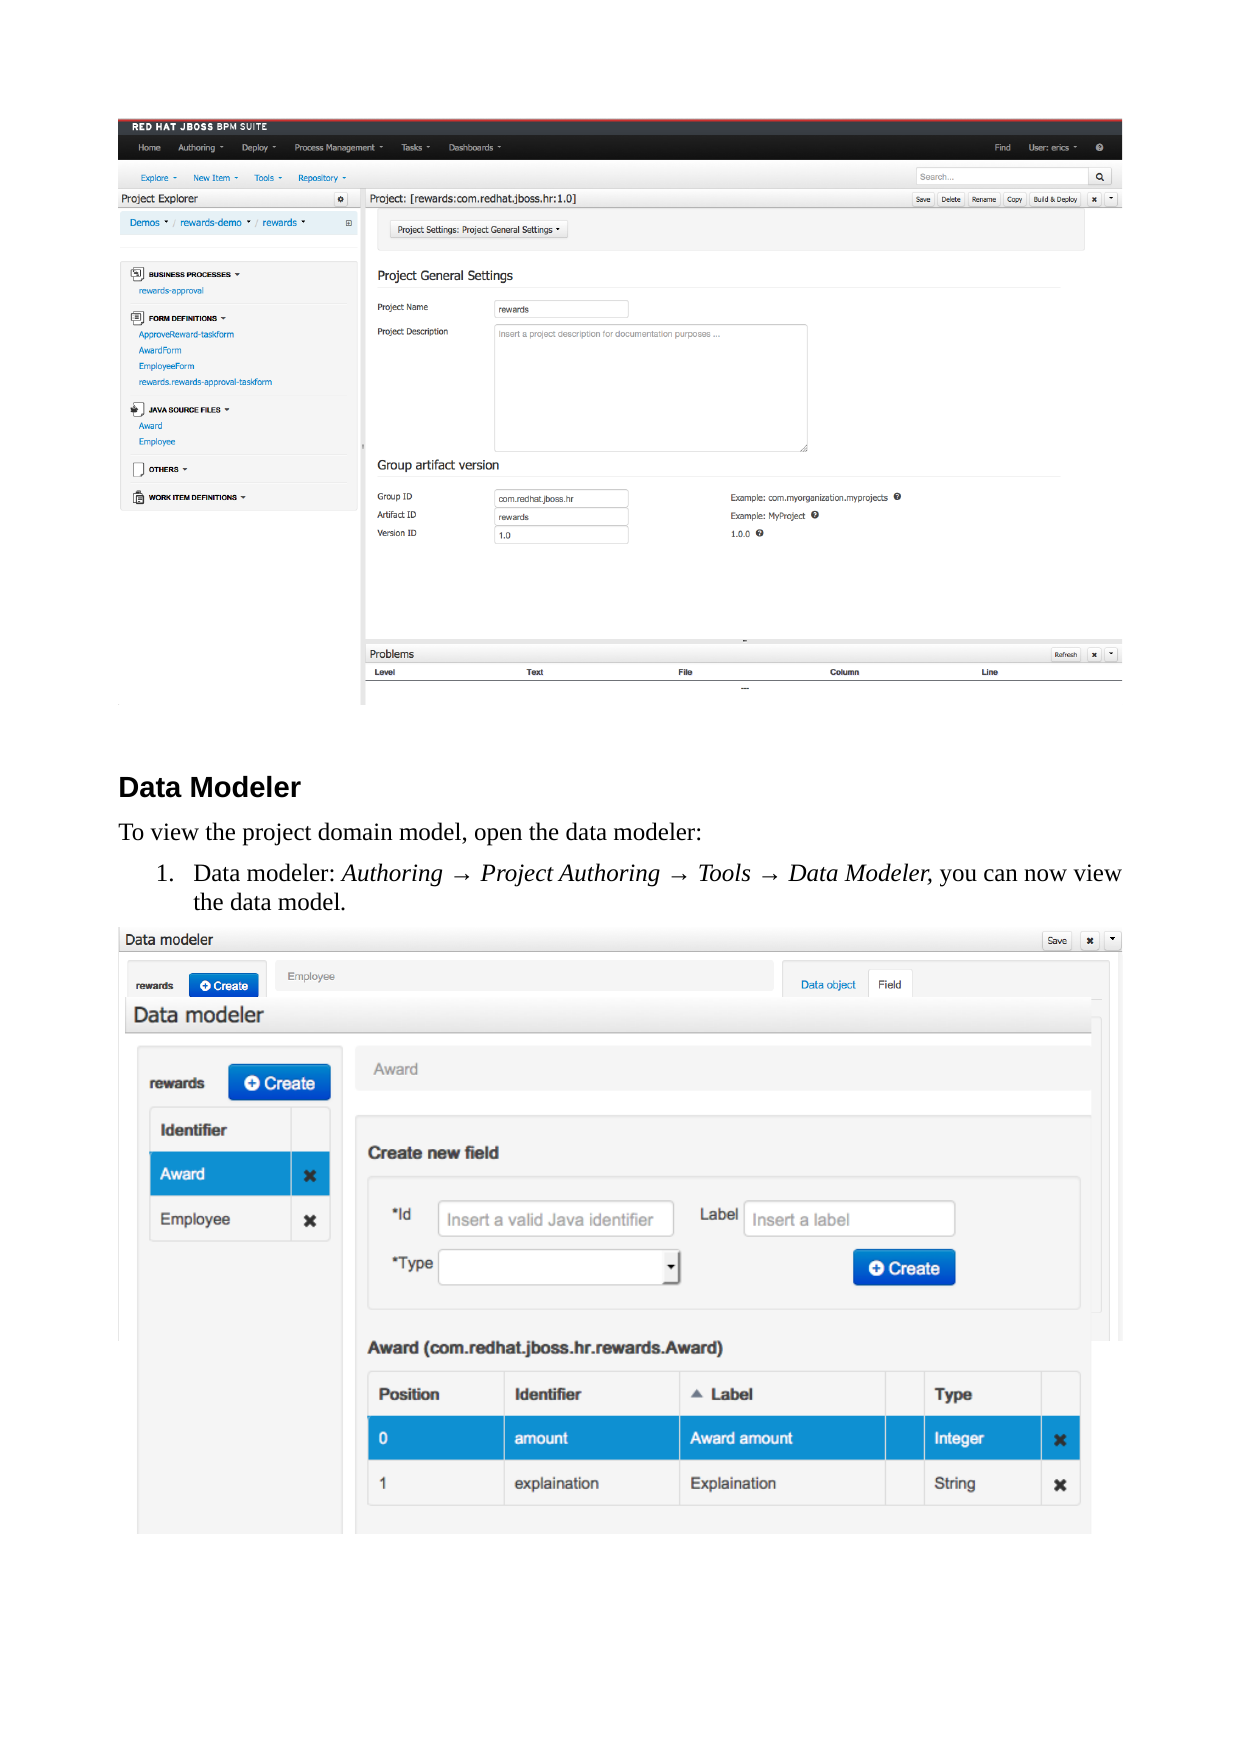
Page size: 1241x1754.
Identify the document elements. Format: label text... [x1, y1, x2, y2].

picture [118, 118, 1123, 705]
picture [118, 927, 1123, 1534]
list Data modeler: Authoring → Project Authoring → Tools → Data Modeler, you can now view the data model. [156, 858, 1122, 915]
subtitle Data Modeler [118, 771, 1122, 804]
text To view the project domain model, open the data modeler: [118, 817, 1122, 845]
